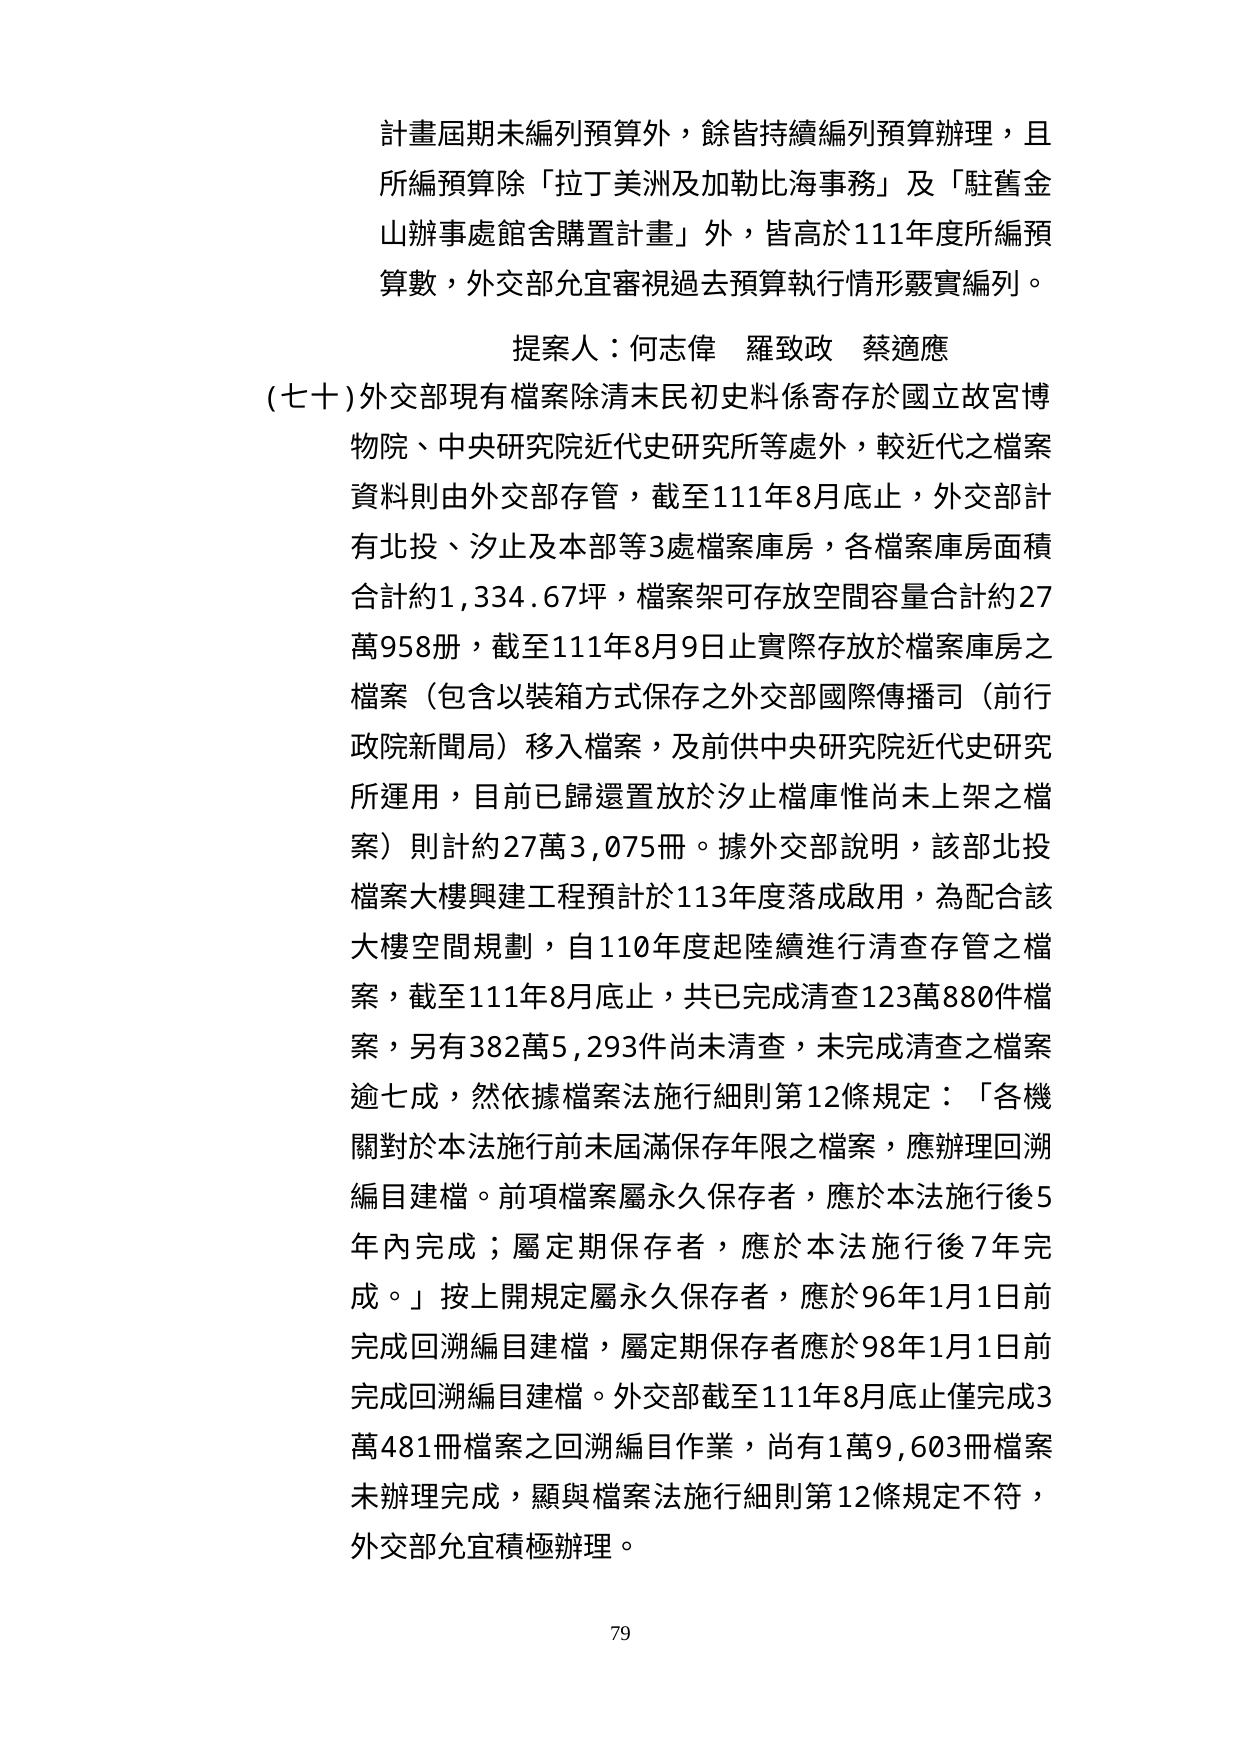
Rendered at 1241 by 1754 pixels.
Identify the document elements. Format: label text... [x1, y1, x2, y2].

text 計畫屆期未編列預算外，餘皆持續編列預算辦理，且所編預算除「拉丁美洲及加勒比海事務」及「駐舊金山辦事處館舍購置計畫」外，皆高於111年度所編預算數，外交部允宜審視過去預算執行情形覈實編列。 [262, 105, 1053, 305]
text (七十)外交部現有檔案除清末民初史料係寄存於國立故宮博物院、中央研究院近代史研究所等處外，較近代之檔案資料則由外交部存管，截至111年8月底止，外交部計有北投、汐止及本部等3處檔案庫房，各檔案庫房面積合計約1,334.67坪，檔案架可存放空間容量合計約27萬958册，截至111年8月9日止實際存放於檔案庫房之檔案（包含以裝箱方式保存之外交部國際傳播司（前行政院新聞局）移入檔案，及前供中央研究院近代史研究所運用，目前已歸還置放於汐止檔庫惟尚未上架之檔案）則計約27萬3,075冊。據外交部說明，該部北投檔案大樓興建工程預計於113年度落成啟用，為配合該大樓空間規劃，自110年度起陸續進行清查存管之檔案，截至111年8月底止，共已完成清查123萬880件檔案，另有382萬5,293件尚未清查，未完成清查之檔案逾七成，然依據檔案法施行細則第12條規定：「各機關對於本法施行前未屆滿保存年限之檔案，應辦理回溯編目建檔。前項檔案屬永久保存者，應於本法施行後5年內完成；屬定期保存者，應於本法施行後7年完成。」按上開規定屬永久保存者，應於96年1月1日前完成回溯編目建檔，屬定期保存者應於98年1月1日前完成回溯編目建檔。外交部截至111年8月底止僅完成3萬481冊檔案之回溯編目作業，尚有1萬9,603冊檔案未辦理完成，顯與檔案法施行細則第12條規定不符，外交部允宜積極辦理。 [262, 367, 1053, 1567]
text 提案人：何志偉 羅致政 蔡適應 [512, 305, 1053, 367]
